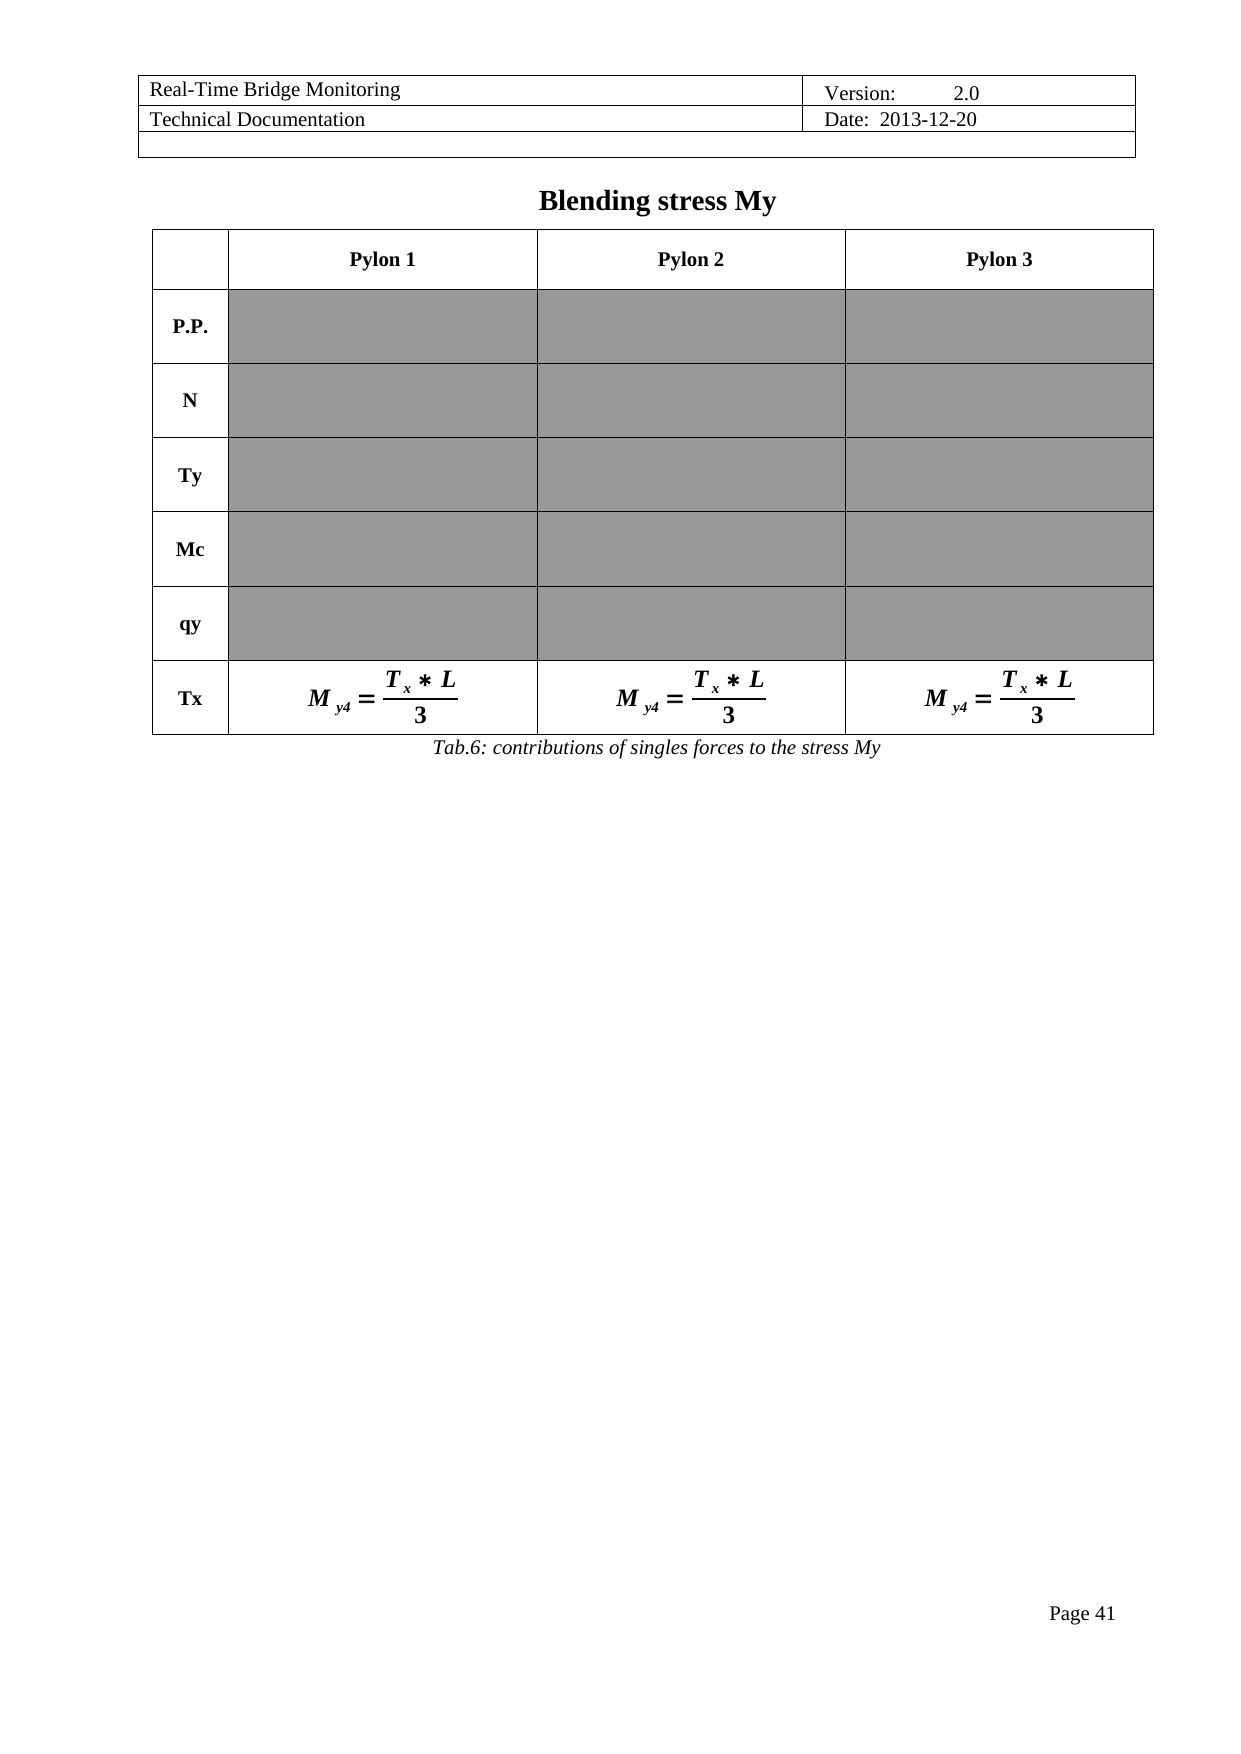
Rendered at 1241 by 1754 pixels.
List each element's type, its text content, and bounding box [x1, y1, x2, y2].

text Tab.6: contributions of singles forces to the stress My [225, 735, 1090, 759]
table_cell [538, 587, 845, 660]
table_cell [538, 364, 845, 437]
table_cell [538, 512, 845, 586]
table_cell Ty [153, 438, 228, 511]
table_cell [846, 512, 1153, 586]
table_cell [229, 661, 537, 734]
table_cell [229, 438, 537, 511]
table_cell [846, 438, 1153, 511]
table_cell [229, 364, 537, 437]
table_cell [538, 438, 845, 511]
table_cell Tx [153, 661, 228, 734]
table_header Pylon 1 [229, 230, 537, 288]
table_cell [229, 587, 537, 660]
table_header [153, 230, 228, 288]
table_cell [846, 587, 1153, 660]
table_cell P.P. [153, 290, 228, 363]
table_header Pylon 2 [538, 230, 845, 288]
table_cell [538, 661, 845, 734]
table_cell N [153, 364, 228, 437]
table_header Pylon 3 [846, 230, 1153, 288]
table_cell [846, 290, 1153, 363]
table_cell qy [153, 587, 228, 660]
table_cell [229, 512, 537, 586]
text Blending stress My [225, 183, 1090, 217]
table_cell [846, 364, 1153, 437]
table_cell [538, 290, 845, 363]
table_cell [229, 290, 537, 363]
table_cell Mc [153, 512, 228, 586]
table_cell [846, 661, 1153, 734]
